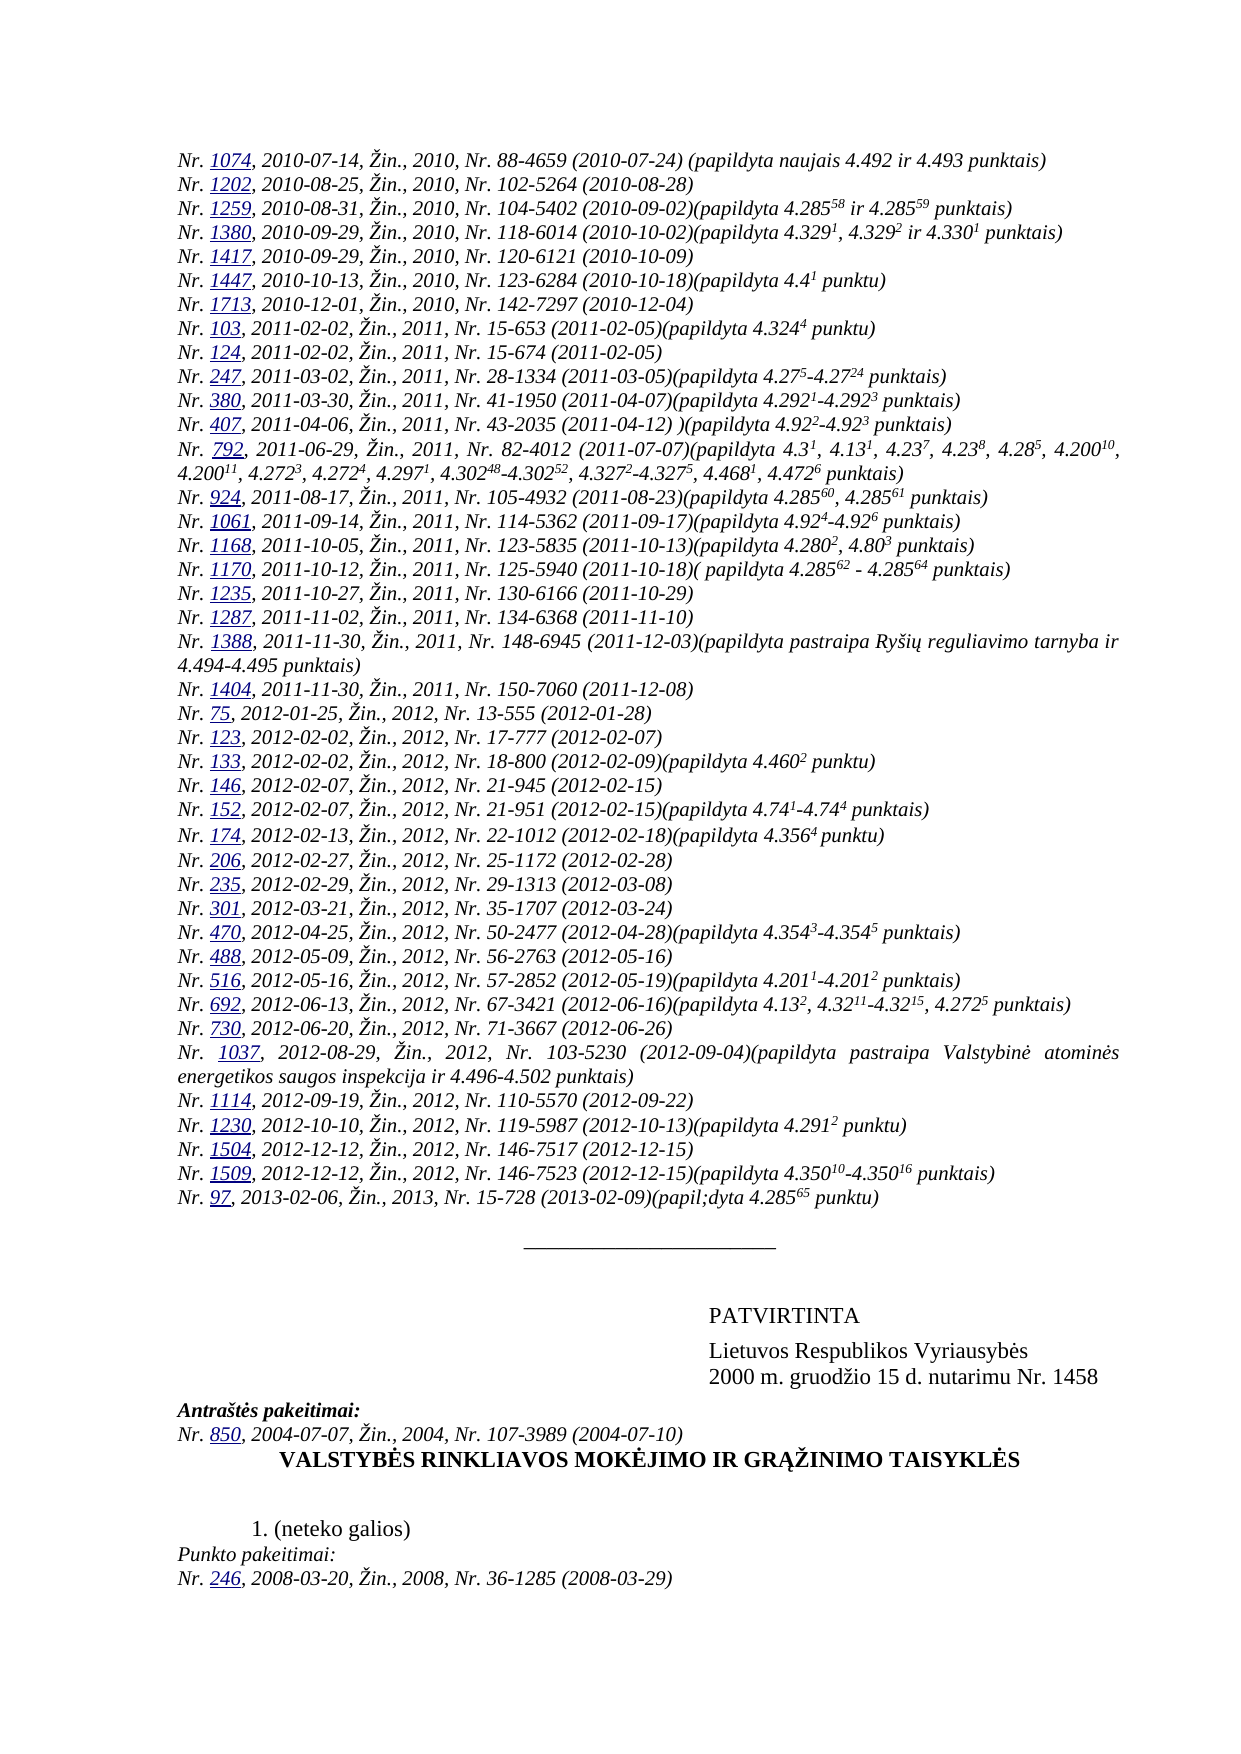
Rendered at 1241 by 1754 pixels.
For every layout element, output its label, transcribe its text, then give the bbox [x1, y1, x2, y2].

text Antraštės pakeitimai: [177, 1398, 1122, 1422]
text Nr. 1417, 2010-09-29, Žin., 2010, Nr. 120-6121 (2010-10-09) [177, 244, 1122, 268]
text Nr. 103, 2011-02-02, Žin., 2011, Nr. 15-653 (2011-02-05)(papildyta 4.3244 punktu) [177, 316, 1122, 340]
text Nr. 235, 2012-02-29, Žin., 2012, Nr. 29-1313 (2012-03-08) [177, 872, 1122, 896]
text Nr. 206, 2012-02-27, Žin., 2012, Nr. 25-1172 (2012-02-28) [177, 848, 1122, 872]
text Nr. 124, 2011-02-02, Žin., 2011, Nr. 15-674 (2011-02-05) [177, 340, 1122, 364]
text Nr. 1202, 2010-08-25, Žin., 2010, Nr. 102-5264 (2010-08-28) [177, 172, 1122, 196]
text Nr. 1713, 2010-12-01, Žin., 2010, Nr. 142-7297 (2010-12-04) [177, 292, 1122, 316]
text Nr. 1074, 2010-07-14, Žin., 2010, Nr. 88-4659 (2010-07-24) (papildyta naujais 4.492 ir 4.493 punktais) [177, 148, 1122, 172]
text Nr. 1114, 2012-09-19, Žin., 2012, Nr. 110-5570 (2012-09-22) [177, 1088, 1122, 1112]
text Nr. 146, 2012-02-07, Žin., 2012, Nr. 21-945 (2012-02-15) [177, 773, 1122, 797]
text Punkto pakeitimai: [177, 1542, 1122, 1566]
text Patvirtinta [709, 1302, 1122, 1328]
text Nr. 1509, 2012-12-12, Žin., 2012, Nr. 146-7523 (2012-12-15)(papildyta 4.35010-4.35016 punktais) [177, 1161, 1122, 1185]
text Nr. 301, 2012-03-21, Žin., 2012, Nr. 35-1707 (2012-03-24) [177, 896, 1122, 920]
text 1. (neteko galios) [177, 1515, 1122, 1542]
text Nr. 850, 2004-07-07, Žin., 2004, Nr. 107-3989 (2004-07-10) [177, 1422, 1122, 1446]
text Nr. 97, 2013-02-06, Žin., 2013, Nr. 15-728 (2013-02-09)(papil;dyta 4.28565 punktu) [177, 1185, 1122, 1209]
text Lietuvos Respublikos Vyriausybės 2000 m. gruodžio 15 d. nutarimu Nr. 1458 [709, 1337, 1122, 1389]
text Nr. 1287, 2011-11-02, Žin., 2011, Nr. 134-6368 (2011-11-10) [177, 605, 1122, 629]
text Nr. 152, 2012-02-07, Žin., 2012, Nr. 21-951 (2012-02-15)(papildyta 4.741-4.744 punktais) [177, 797, 1122, 821]
text –––––––––––––––––––––– [177, 1233, 1122, 1259]
text Nr. 1259, 2010-08-31, Žin., 2010, Nr. 104-5402 (2010-09-02)(papildyta 4.28558 ir 4.28559 punktais) [177, 196, 1122, 220]
text Nr. 133, 2012-02-02, Žin., 2012, Nr. 18-800 (2012-02-09)(papildyta 4.4602 punktu) [177, 749, 1122, 773]
text Nr. 470, 2012-04-25, Žin., 2012, Nr. 50-2477 (2012-04-28)(papildyta 4.3543-4.3545 punktais) [177, 920, 1122, 944]
text Nr. 1404, 2011-11-30, Žin., 2011, Nr. 150-7060 (2011-12-08) [177, 677, 1122, 701]
text Nr. 75, 2012-01-25, Žin., 2012, Nr. 13-555 (2012-01-28) [177, 701, 1122, 725]
text Nr. 1061, 2011-09-14, Žin., 2011, Nr. 114-5362 (2011-09-17)(papildyta 4.924-4.926 punktais) [177, 509, 1122, 533]
text Nr. 1230, 2012-10-10, Žin., 2012, Nr. 119-5987 (2012-10-13)(papildyta 4.2912 punktu) [177, 1112, 1122, 1137]
text Nr. 247, 2011-03-02, Žin., 2011, Nr. 28-1334 (2011-03-05)(papildyta 4.275-4.2724 punktais) [177, 364, 1122, 388]
text Nr. 1504, 2012-12-12, Žin., 2012, Nr. 146-7517 (2012-12-15) [177, 1137, 1122, 1161]
text Nr. 123, 2012-02-02, Žin., 2012, Nr. 17-777 (2012-02-07) [177, 725, 1122, 749]
text VALSTYBĖS RINKLIAVOS MOKĖJIMO IR GRĄŽINIMO TAISYKLĖS [177, 1446, 1122, 1472]
text Nr. 730, 2012-06-20, Žin., 2012, Nr. 71-3667 (2012-06-26) [177, 1016, 1122, 1040]
text Nr. 174, 2012-02-13, Žin., 2012, Nr. 22-1012 (2012-02-18)(papildyta 4.3564 punktu) [177, 821, 1122, 848]
text Nr. 1447, 2010-10-13, Žin., 2010, Nr. 123-6284 (2010-10-18)(papildyta 4.41 punktu) [177, 268, 1122, 292]
text Nr. 1037, 2012-08-29, Žin., 2012, Nr. 103-5230 (2012-09-04)(papildyta pastraipa Valstybinė atominės energetikos saugos inspekcija ir 4.496-4.502 punktais) [177, 1040, 1122, 1088]
text Nr. 1170, 2011-10-12, Žin., 2011, Nr. 125-5940 (2011-10-18)( papildyta 4.28562 - 4.28564 punktais) [177, 557, 1122, 581]
text Nr. 1380, 2010-09-29, Žin., 2010, Nr. 118-6014 (2010-10-02)(papildyta 4.3291, 4.3292 ir 4.3301 punktais) [177, 220, 1122, 244]
text Nr. 692, 2012-06-13, Žin., 2012, Nr. 67-3421 (2012-06-16)(papildyta 4.132, 4.3211-4.3215, 4.2725 punktais) [177, 992, 1122, 1016]
text Nr. 792, 2011-06-29, Žin., 2011, Nr. 82-4012 (2011-07-07)(papildyta 4.31, 4.131, 4.237, 4.238, 4.285, 4.20010, 4.20011, 4.2723, 4.2724, 4.2971, 4.30248-4.30252, 4.3272-4.3275, 4.4681, 4.4726 punktais) [177, 436, 1122, 484]
text Nr. 488, 2012-05-09, Žin., 2012, Nr. 56-2763 (2012-05-16) [177, 944, 1122, 968]
text Nr. 246, 2008-03-20, Žin., 2008, Nr. 36-1285 (2008-03-29) [177, 1566, 1122, 1590]
text Nr. 407, 2011-04-06, Žin., 2011, Nr. 43-2035 (2011-04-12) )(papildyta 4.922-4.923 punktais) [177, 412, 1122, 436]
text Nr. 1235, 2011-10-27, Žin., 2011, Nr. 130-6166 (2011-10-29) [177, 581, 1122, 605]
text Nr. 380, 2011-03-30, Žin., 2011, Nr. 41-1950 (2011-04-07)(papildyta 4.2921-4.2923 punktais) [177, 388, 1122, 412]
text Nr. 1168, 2011-10-05, Žin., 2011, Nr. 123-5835 (2011-10-13)(papildyta 4.2802, 4.803 punktais) [177, 533, 1122, 557]
text Nr. 924, 2011-08-17, Žin., 2011, Nr. 105-4932 (2011-08-23)(papildyta 4.28560, 4.28561 punktais) [177, 484, 1122, 509]
text Nr. 516, 2012-05-16, Žin., 2012, Nr. 57-2852 (2012-05-19)(papildyta 4.2011-4.2012 punktais) [177, 968, 1122, 992]
text Nr. 1388, 2011-11-30, Žin., 2011, Nr. 148-6945 (2011-12-03)(papildyta pastraipa Ryšių reguliavimo tarnyba ir 4.494-4.495 punktais) [177, 629, 1122, 677]
